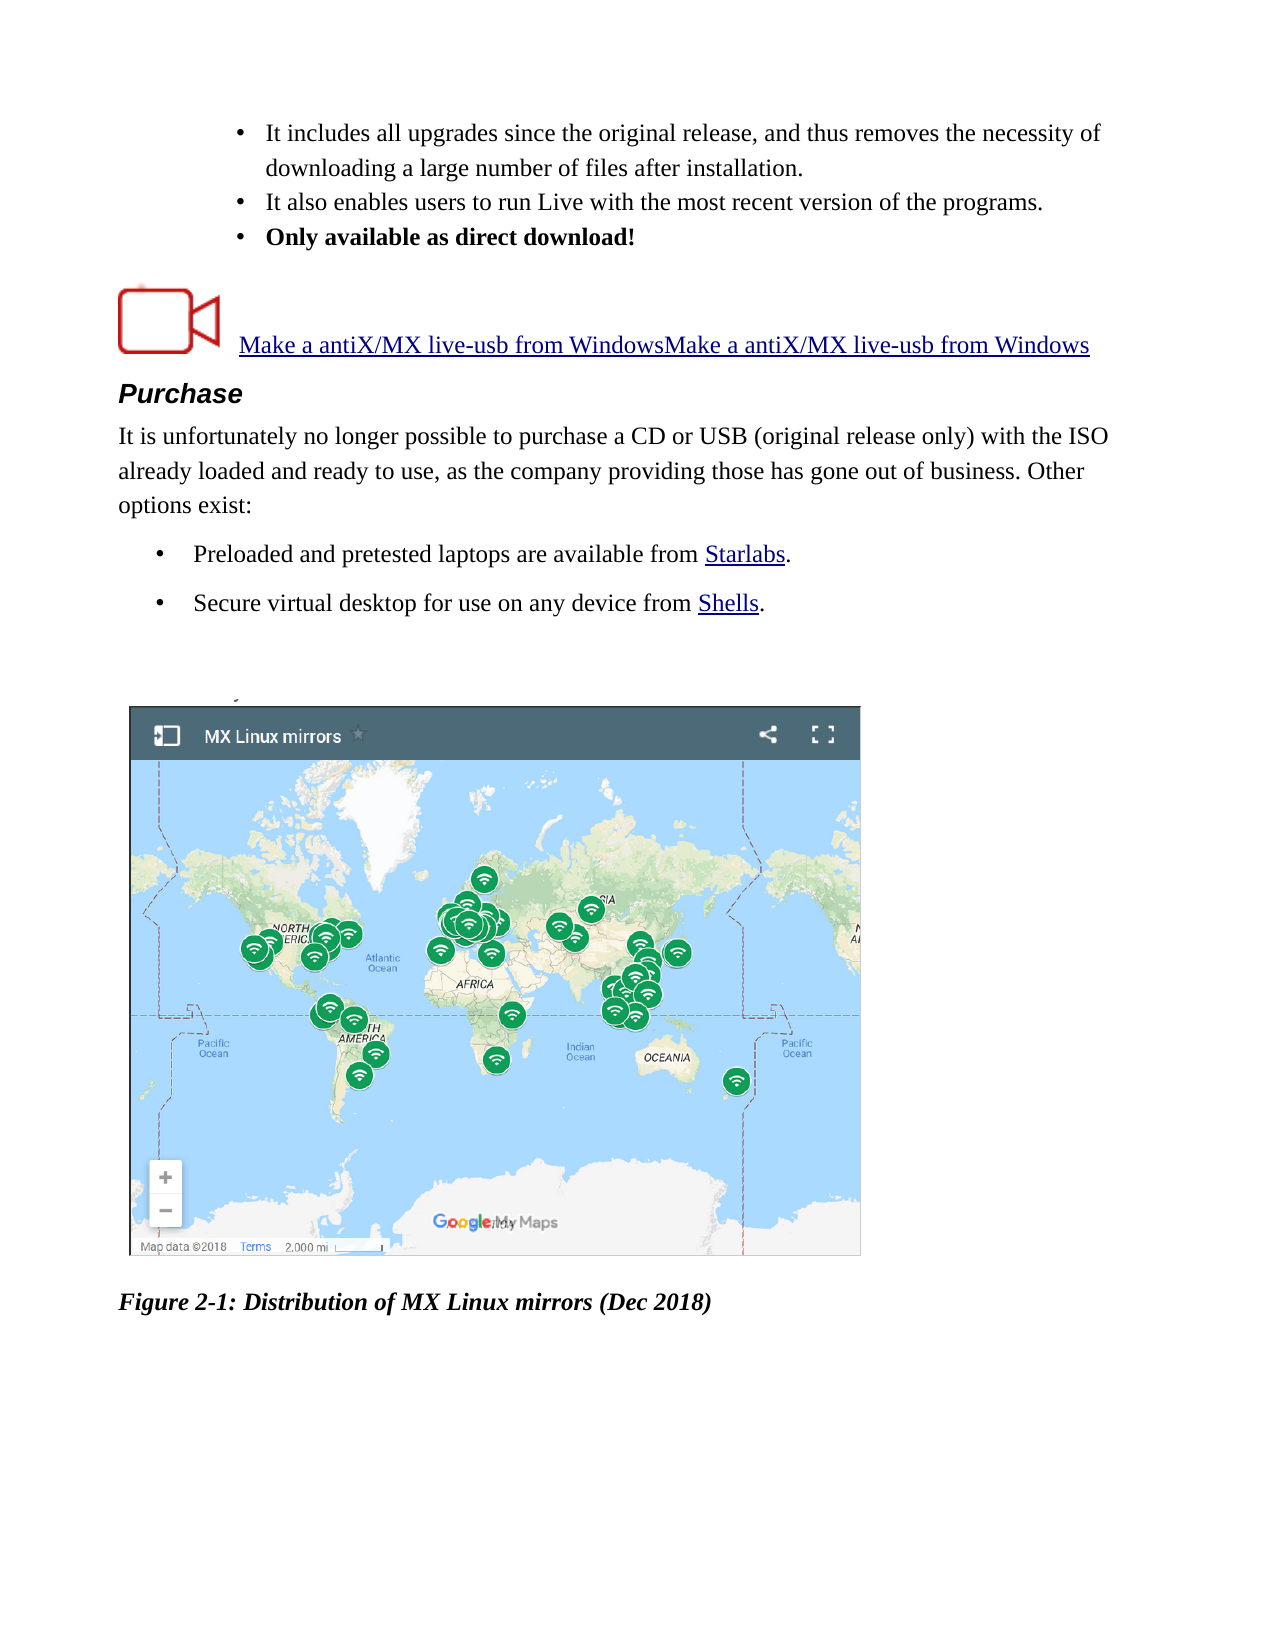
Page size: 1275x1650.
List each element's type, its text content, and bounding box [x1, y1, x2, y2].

list Secure virtual desktop for use on any device from Shells. [156, 588, 1157, 617]
picture [118, 270, 220, 354]
list It also enables users to run Live with the most recent version of the programs. [236, 187, 1157, 216]
text It is unfortunately no longer possible to purchase a CD or USB (original release only) with the ISO already loaded and ready to use, as the company providing those has gone out of business. Other options exist: [118, 421, 1157, 519]
subtitle Purchase [118, 377, 1157, 409]
text Figure 2-1: Distribution of MX Linux mirrors (Dec 2018) [118, 1287, 1157, 1316]
text Make a antiX/MX live-usb from WindowsMake a antiX/MX live-usb from Windows [118, 271, 1157, 359]
list Only available as direct download! [236, 222, 1157, 250]
list Preloaded and pretested laptops are available from Starlabs. [156, 539, 1157, 568]
list It includes all upgrades since the original release, and thus removes the necessity of downloading a large number of files after installation. [236, 118, 1157, 181]
picture [118, 699, 869, 1269]
